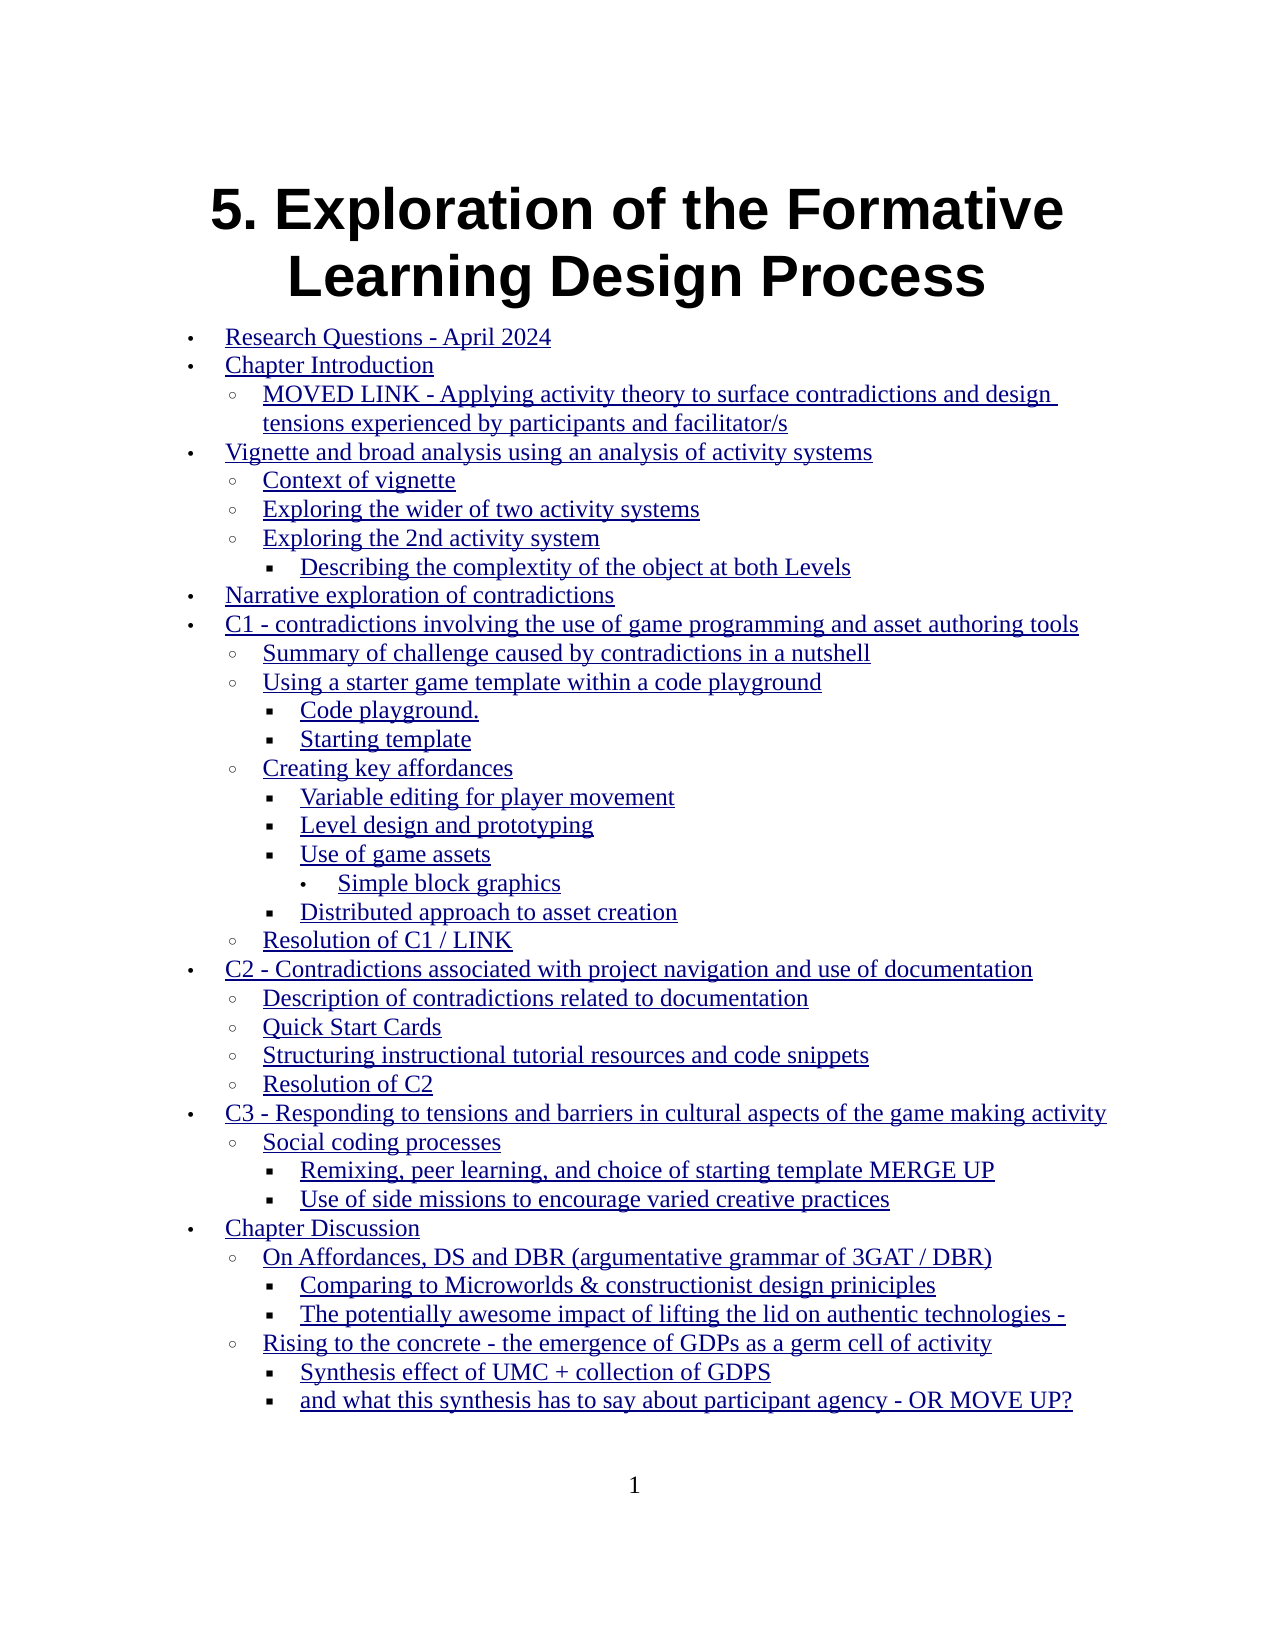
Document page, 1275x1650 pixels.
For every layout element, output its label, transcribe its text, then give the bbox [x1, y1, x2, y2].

list MOVED LINK - Applying activity theory to surface contradictions and design tensions experienced by participants and facilitator/s [225, 379, 1125, 437]
list C1 - contradictions involving the use of game programming and asset authoring tools [187, 609, 1125, 638]
list On Affordances, DS and DBR (argumentative grammar of 3GAT / DBR) [225, 1242, 1125, 1270]
list Summary of challenge caused by contradictions in a nutshell [225, 638, 1125, 667]
list Exploring the wider of two activity systems [225, 494, 1125, 523]
list The potentially awesome impact of lifting the lid on authentic technologies - [262, 1299, 1125, 1328]
list Starting template [262, 724, 1125, 753]
list Describing the complextity of the object at both Levels [262, 552, 1125, 580]
list Exploring the 2nd activity system [225, 523, 1125, 552]
list Level design and prototyping [262, 810, 1125, 839]
list Social coding processes [225, 1127, 1125, 1155]
list Use of game assets [262, 839, 1125, 868]
list Structuring instructional tutorial resources and code snippets [225, 1040, 1125, 1069]
list Creating key affordances [225, 753, 1125, 782]
list Synthesis effect of UMC + collection of GDPS [262, 1357, 1125, 1385]
list Simple block graphics [300, 868, 1125, 897]
list Narrative exploration of contradictions [187, 580, 1125, 609]
list Code playground. [262, 695, 1125, 724]
list Variable editing for player movement [262, 782, 1125, 810]
list Resolution of C1 / LINK [225, 925, 1125, 954]
list Using a starter game template within a code playground [225, 667, 1125, 695]
list Context of vignette [225, 465, 1125, 494]
list Vignette and broad analysis using an analysis of activity systems [187, 437, 1125, 465]
list Remixing, peer learning, and choice of starting template MERGE UP [262, 1155, 1125, 1184]
list C3 - Responding to tensions and barriers in cultural aspects of the game making activity [187, 1098, 1125, 1127]
list Chapter Introduction [187, 350, 1125, 379]
list Quick Start Cards [225, 1012, 1125, 1040]
list and what this synthesis has to say about participant agency - OR MOVE UP? [262, 1385, 1125, 1414]
list Description of contradictions related to documentation [225, 983, 1125, 1012]
list Resolution of C2 [225, 1069, 1125, 1098]
list Comparing to Microworlds & constructionist design priniciples [262, 1270, 1125, 1299]
title 5. Exploration of the Formative Learning Design Process [150, 175, 1125, 309]
list Rising to the concrete - the emergence of GDPs as a germ cell of activity [225, 1328, 1125, 1357]
list Distributed approach to asset creation [262, 897, 1125, 925]
list Chapter Discussion [187, 1213, 1125, 1242]
list Research Questions - April 2024 [187, 322, 1125, 350]
list Use of side missions to encourage varied creative practices [262, 1184, 1125, 1213]
list C2 - Contradictions associated with project navigation and use of documentation [187, 954, 1125, 983]
